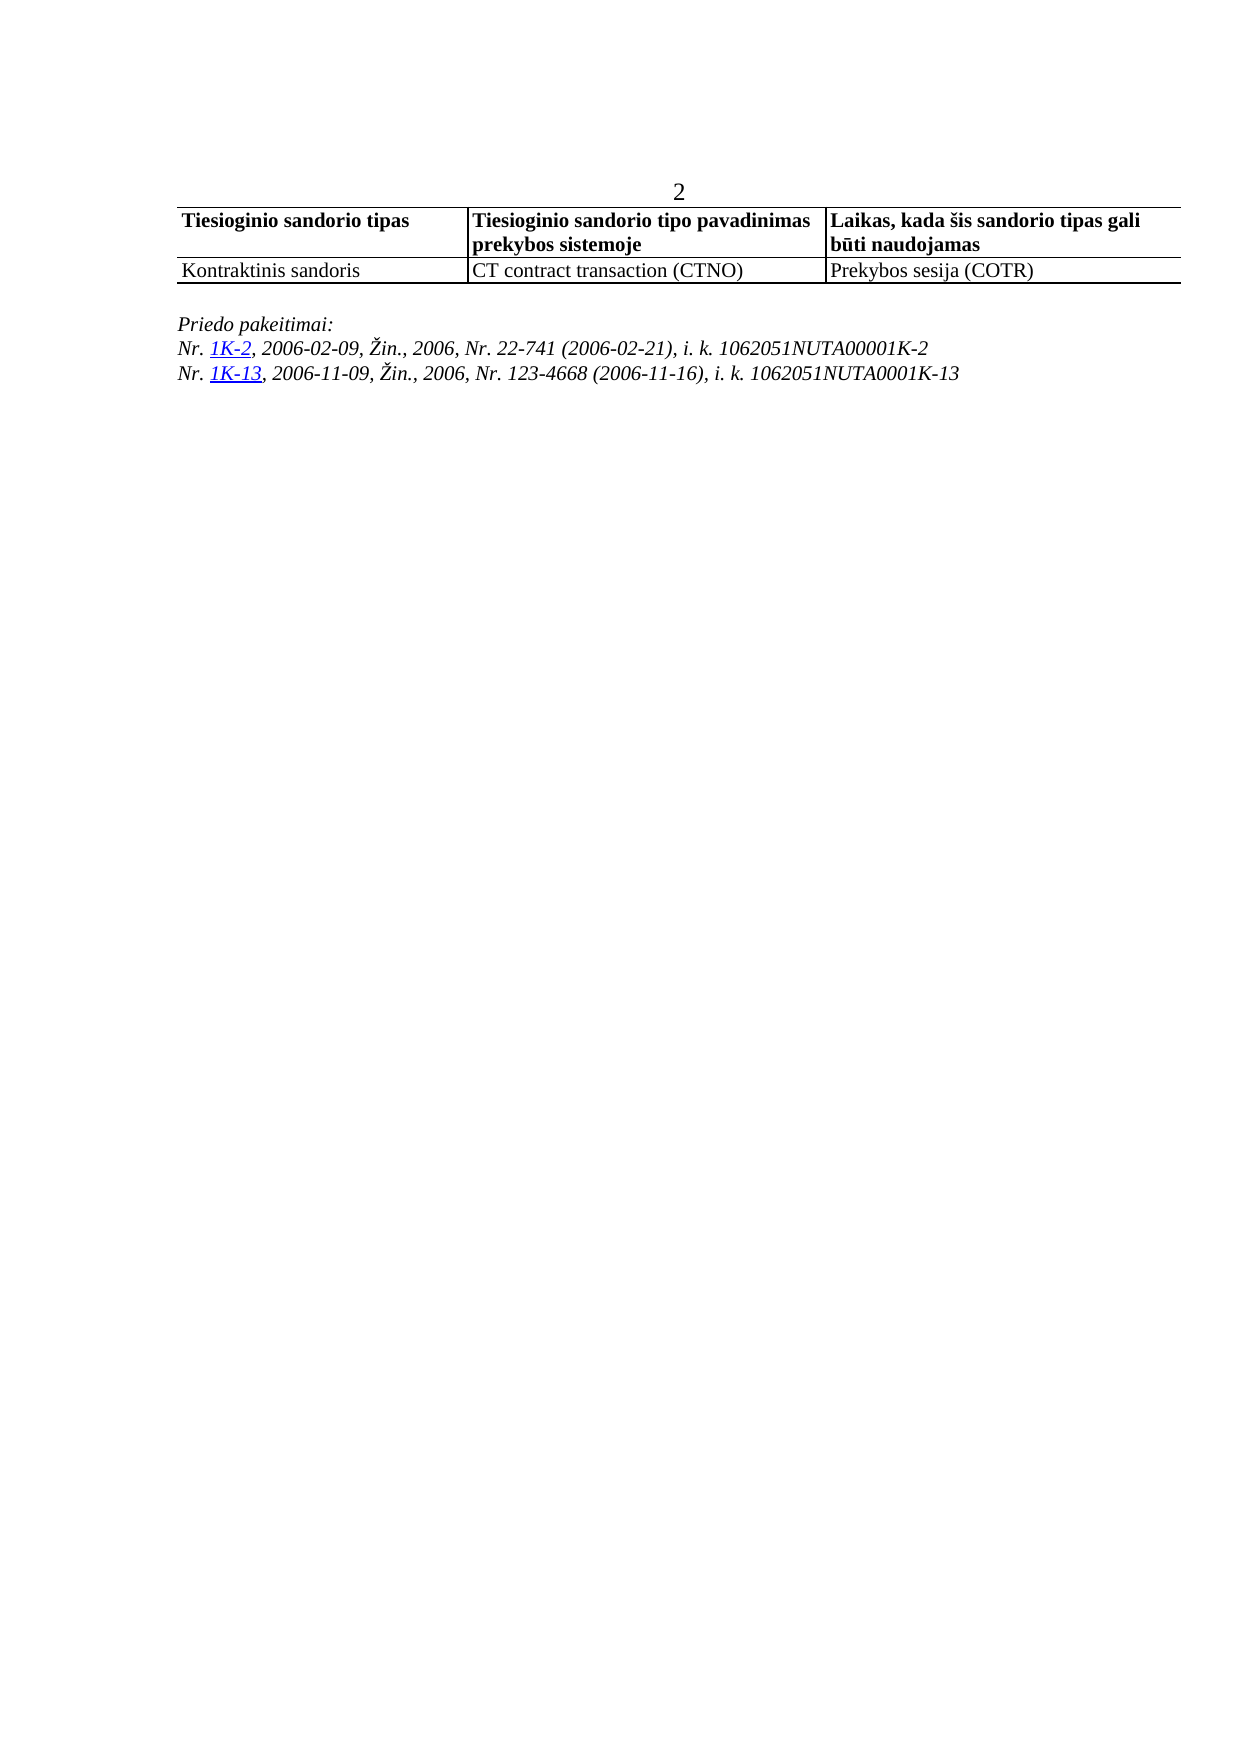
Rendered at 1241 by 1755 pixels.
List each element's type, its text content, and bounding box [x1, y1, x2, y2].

text Priedo pakeitimai: [177, 312, 1181, 336]
table_header Tiesioginio sandorio tipas [177, 208, 467, 256]
table_cell Kontraktinis sandoris [177, 258, 467, 282]
table_cell CT contract transaction (CTNO) [469, 258, 825, 282]
text Nr. 1K-13, 2006-11-09, Žin., 2006, Nr. 123-4668 (2006-11-16), i. k. 1062051NUTA0001K-13 [177, 360, 1181, 384]
text Nr. 1K-2, 2006-02-09, Žin., 2006, Nr. 22-741 (2006-02-21), i. k. 1062051NUTA00001K-2 [177, 336, 1181, 360]
table_cell Prekybos sesija (COTR) [827, 258, 1181, 282]
table_header Laikas, kada šis sandorio tipas gali būti naudojamas [827, 208, 1181, 256]
table_header Tiesioginio sandorio tipo pavadinimas prekybos sistemoje [469, 208, 825, 256]
